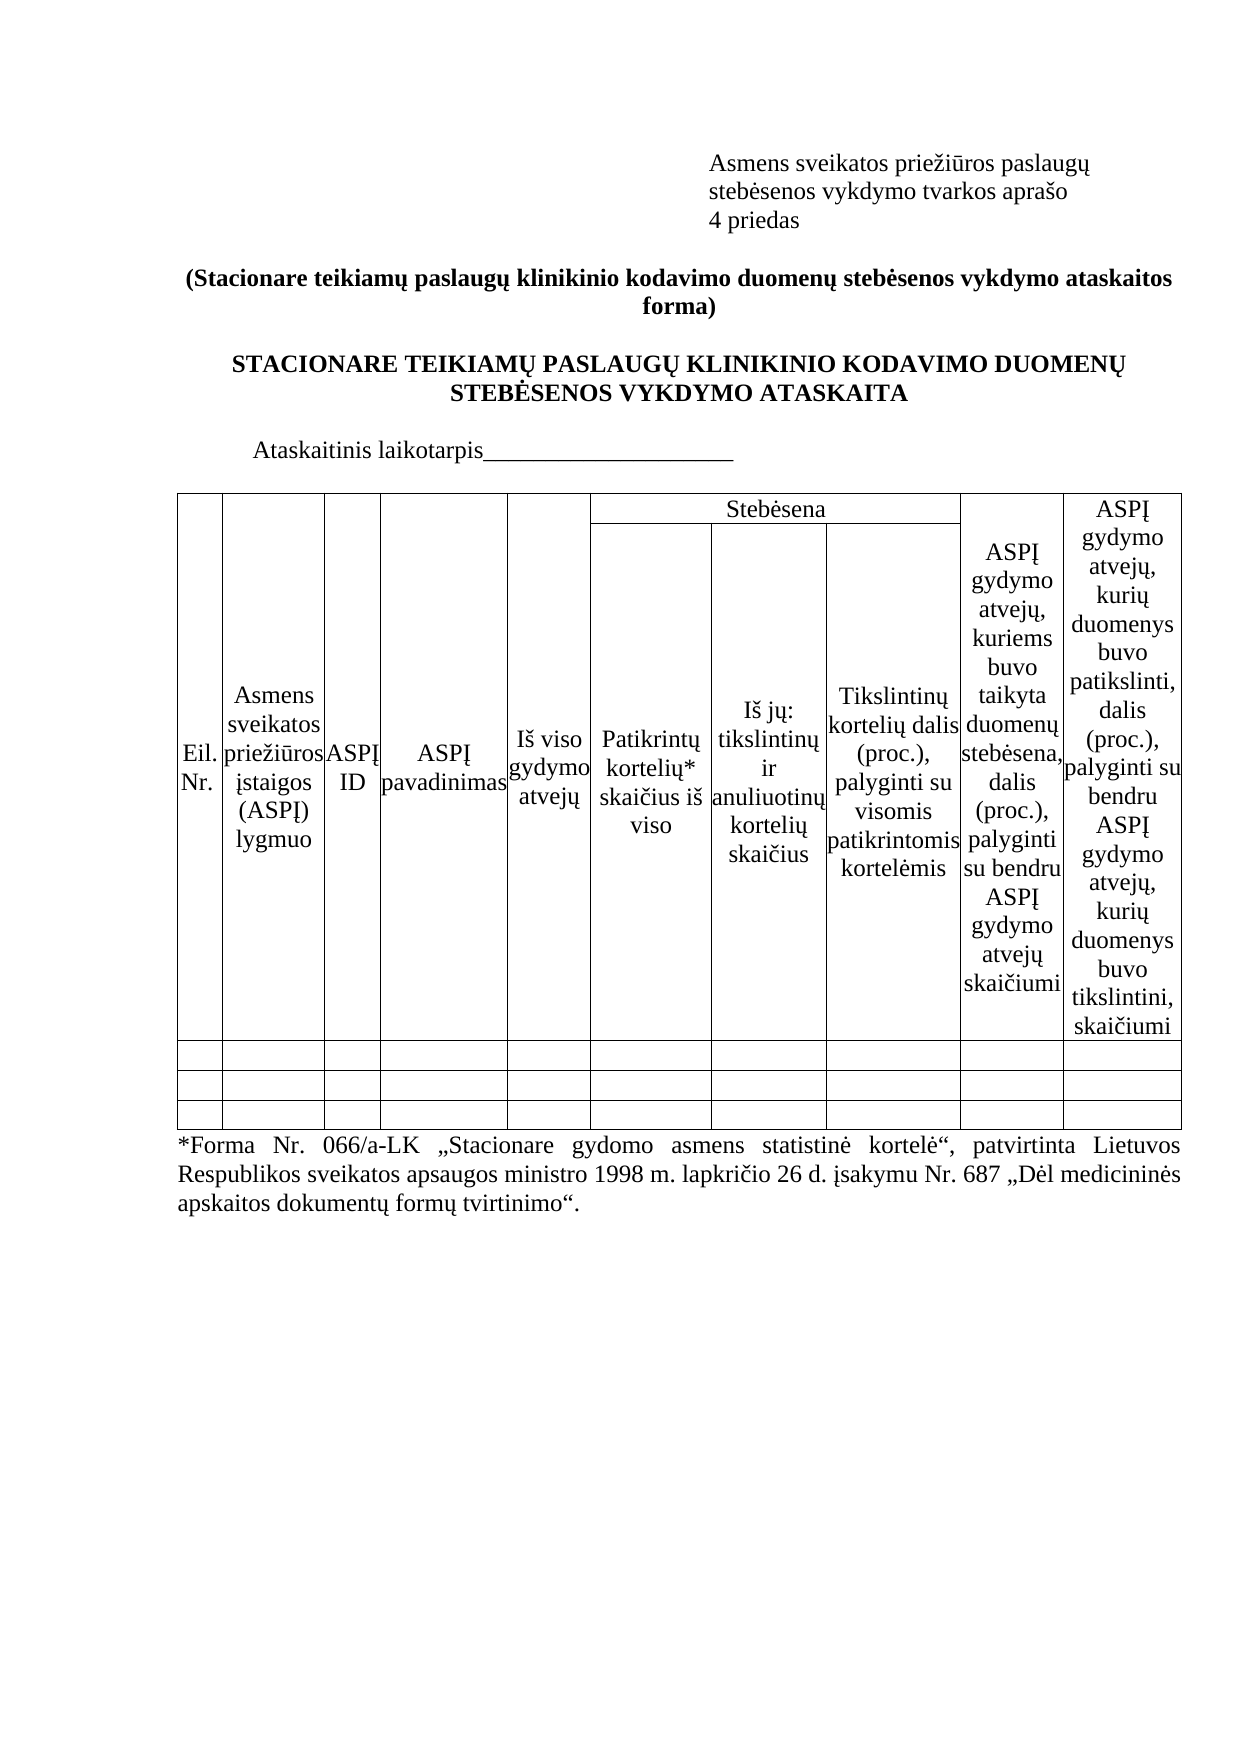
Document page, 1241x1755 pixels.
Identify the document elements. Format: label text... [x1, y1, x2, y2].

table_cell [508, 1101, 590, 1129]
table_cell [591, 1071, 711, 1099]
table_cell [178, 1041, 222, 1070]
table_cell [223, 1101, 324, 1129]
table_header ASPĮ ID [325, 494, 380, 1040]
table_cell [325, 1071, 380, 1099]
table_header Eil. Nr. [178, 494, 222, 1040]
table_header ASPĮ gydymo atvejų, kurių duomenys buvo patikslinti, dalis (proc.), palyginti su bendru ASPĮ gydymo atvejų, kurių duomenys buvo tikslintini, skaičiumi [1064, 494, 1181, 1040]
text (Stacionare teikiamų paslaugų klinikinio kodavimo duomenų stebėsenos vykdymo ataskaitos forma) [177, 263, 1181, 320]
table_cell [827, 1101, 960, 1129]
table_cell [827, 1071, 960, 1099]
table_cell [508, 1041, 590, 1070]
table_header Asmens sveikatos priežiūros įstaigos (ASPĮ) lygmuo [223, 494, 324, 1040]
text stebėsenos vykdymo tvarkos aprašo [709, 176, 1181, 205]
table_cell [178, 1101, 222, 1129]
table_header ASPĮ gydymo atvejų, kuriems buvo taikyta duomenų stebėsena, dalis (proc.), palyginti su bendru ASPĮ gydymo atvejų skaičiumi [961, 494, 1063, 1040]
table_cell [712, 1071, 826, 1099]
text Ataskaitinis laikotarpis____________________ [177, 435, 1181, 464]
text *Forma Nr. 066/a-LK „Stacionare gydomo asmens statistinė kortelė“, patvirtinta Lietuvos Respublikos sveikatos apsaugos ministro 1998 m. lapkričio 26 d. įsakymu Nr. 687 „Dėl medicininės apskaitos dokumentų formų tvirtinimo“. [177, 1130, 1181, 1217]
table_cell [178, 1071, 222, 1099]
table_cell [381, 1041, 507, 1070]
table_cell [961, 1041, 1063, 1070]
table_cell [381, 1071, 507, 1099]
table_header Iš viso gydymo atvejų [508, 494, 590, 1040]
table_cell [223, 1041, 324, 1070]
text 4 priedas [709, 205, 1181, 234]
table_header ASPĮ pavadinimas [381, 494, 507, 1040]
table_cell [961, 1101, 1063, 1129]
table_cell [712, 1041, 826, 1070]
table_cell [961, 1071, 1063, 1099]
table_cell [1064, 1071, 1181, 1099]
table_cell [1064, 1041, 1181, 1070]
table_cell Iš jų: tikslintinų ir anuliuotinų kortelių skaičius [712, 524, 826, 1040]
table_cell [325, 1041, 380, 1070]
table_cell [712, 1101, 826, 1129]
text Asmens sveikatos priežiūros paslaugų [709, 148, 1181, 176]
table_cell [325, 1101, 380, 1129]
table_cell Tikslintinų kortelių dalis (proc.), palyginti su visomis patikrintomis kortelėmis [827, 524, 960, 1040]
table_cell [223, 1071, 324, 1099]
table_cell [591, 1041, 711, 1070]
table_cell Patikrintų kortelių* skaičius iš viso [591, 524, 711, 1040]
table_cell [591, 1101, 711, 1129]
table_cell [1064, 1101, 1181, 1129]
table_header Stebėsena [591, 494, 960, 522]
table_cell [508, 1071, 590, 1099]
text STACIONARE TEIKIAMŲ PASLAUGŲ KLINIKINIO KODAVIMO DUOMENŲ STEBĖSENOS VYKDYMO ATASKAITA [177, 349, 1181, 406]
table_cell [827, 1041, 960, 1070]
table_cell [381, 1101, 507, 1129]
